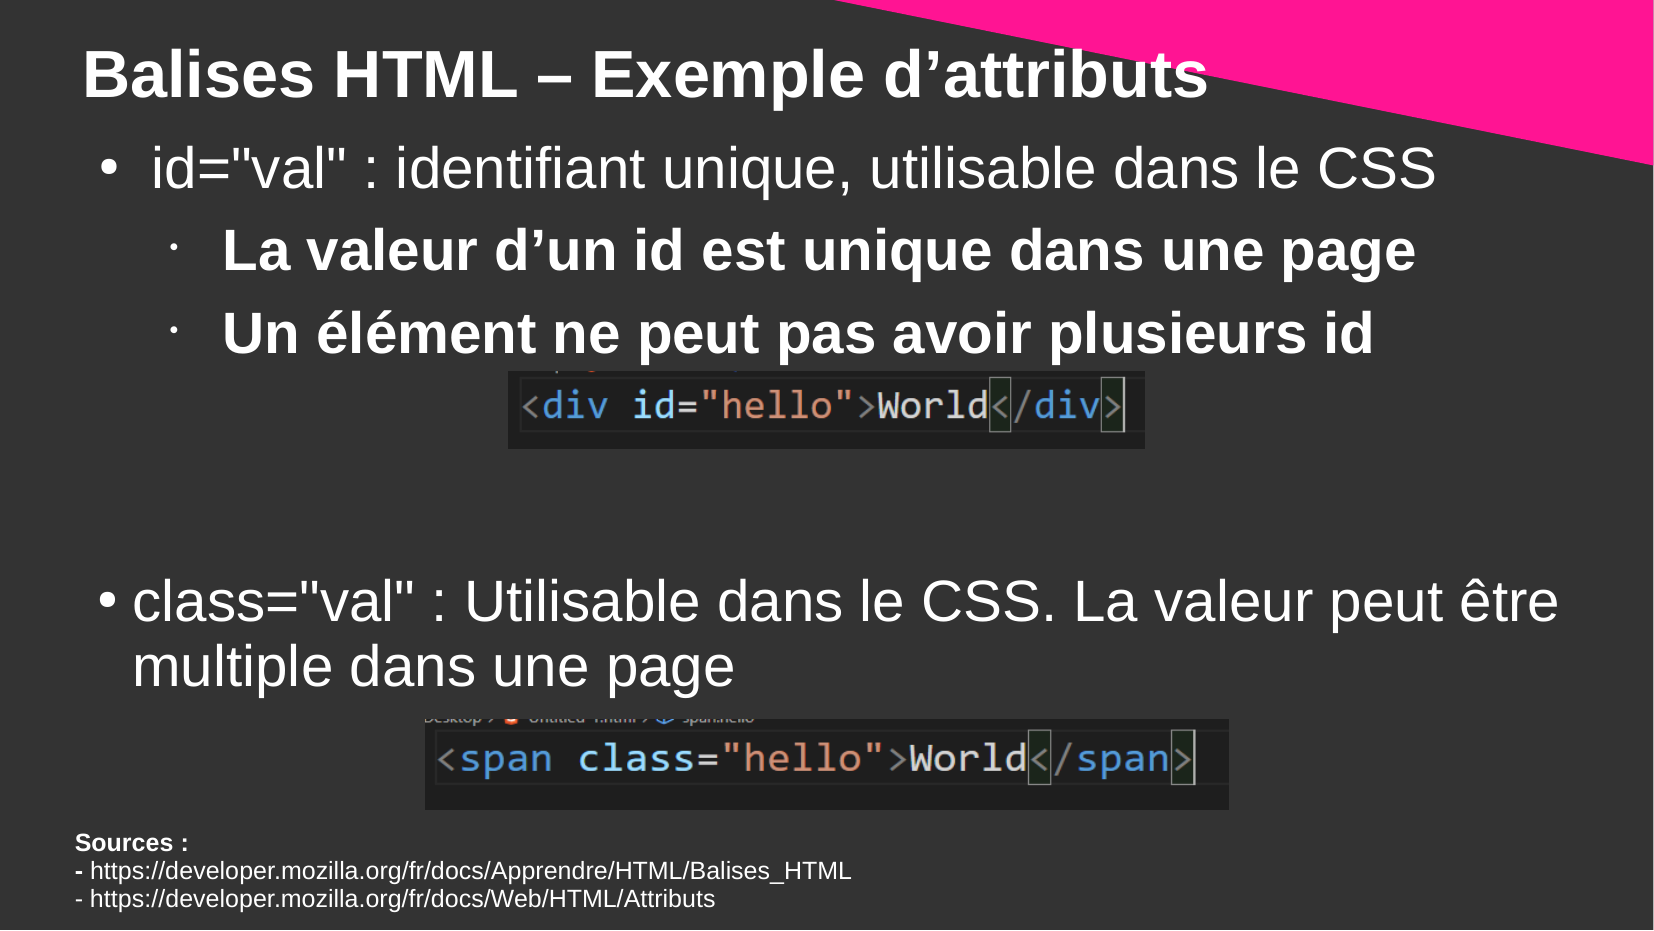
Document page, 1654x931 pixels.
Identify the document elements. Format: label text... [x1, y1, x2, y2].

text_box Sources : - https://developer.mozilla.org/fr/docs/Apprendre/HTML/Balises_HTML - https://developer.mozilla.org/fr/docs/Web/HTML/Attributs [59, 821, 1546, 920]
picture [508, 371, 1145, 449]
text_box class="val" : Utilisable dans le CSS. La valeur peut être multiple dans une page [82, 561, 1635, 772]
picture [425, 719, 1229, 810]
list id="val" : identifiant unique, utilisable dans le CSS La valeur d’un id est unique dans une page Un élément ne peut pas avoir plusieurs id [80, 135, 1545, 367]
title Balises HTML – Exemple d’attributs [82, 37, 1288, 122]
text_box [833, 0, 1654, 166]
